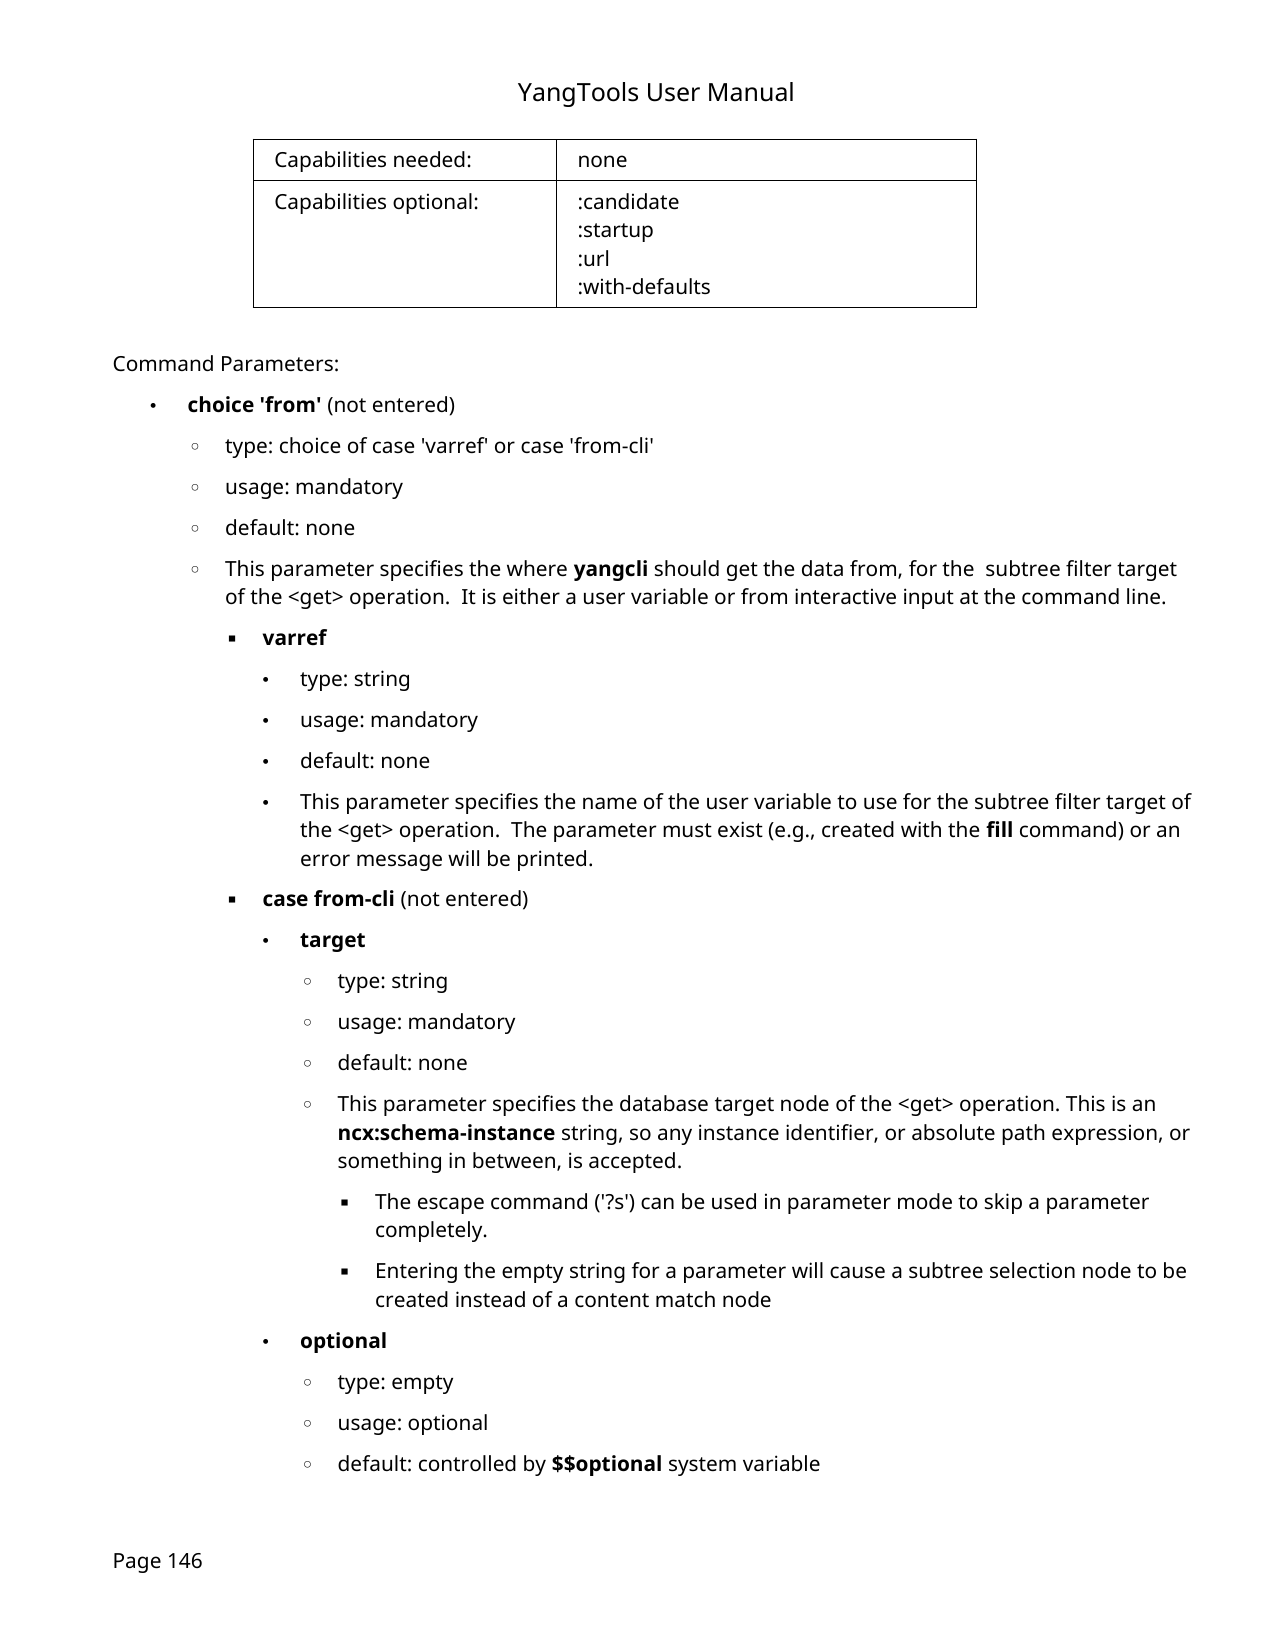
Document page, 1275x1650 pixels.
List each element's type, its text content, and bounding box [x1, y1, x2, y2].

table_cell none [557, 140, 976, 180]
text Command Parameters: [112, 349, 1200, 377]
table_cell :candidate :startup :url :with-defaults [557, 181, 976, 307]
list Entering the empty string for a parameter will cause a subtree selection node to be created instead of a content match node [337, 1256, 1200, 1313]
list usage: optional [300, 1408, 1200, 1436]
list type: string [262, 664, 1200, 692]
list target [262, 926, 1200, 954]
list This parameter specifies the database target node of the <get> operation. This is an ncx:schema-instance string, so any instance identifier, or absolute path expression, or something in between, is accepted. [300, 1089, 1200, 1174]
list default: none [300, 1048, 1200, 1077]
table_cell Capabilities optional: [254, 181, 556, 307]
list usage: mandatory [262, 705, 1200, 733]
list usage: mandatory [187, 472, 1200, 500]
list type: choice of case 'varref' or case 'from-cli' [187, 431, 1200, 459]
list default: none [262, 746, 1200, 774]
list type: string [300, 966, 1200, 995]
list varref [225, 623, 1200, 651]
list default: none [187, 513, 1200, 541]
table_cell Capabilities needed: [254, 140, 556, 180]
list This parameter specifies the name of the user variable to use for the subtree filter target of the <get> operation. The parameter must exist (e.g., created with the fill command) or an error message will be printed. [262, 787, 1200, 872]
list default: controlled by $$optional system variable [300, 1449, 1200, 1477]
list The escape command ('?s') can be used in parameter mode to skip a parameter completely. [337, 1187, 1200, 1244]
list This parameter specifies the where yangcli should get the data from, for the subtree filter target of the <get> operation. It is either a user variable or from interactive input at the command line. [187, 554, 1200, 611]
list optional [262, 1326, 1200, 1354]
list case from-cli (not entered) [225, 884, 1200, 913]
list type: empty [300, 1367, 1200, 1395]
list choice 'from' (not entered) [150, 390, 1200, 418]
list usage: mandatory [300, 1007, 1200, 1036]
